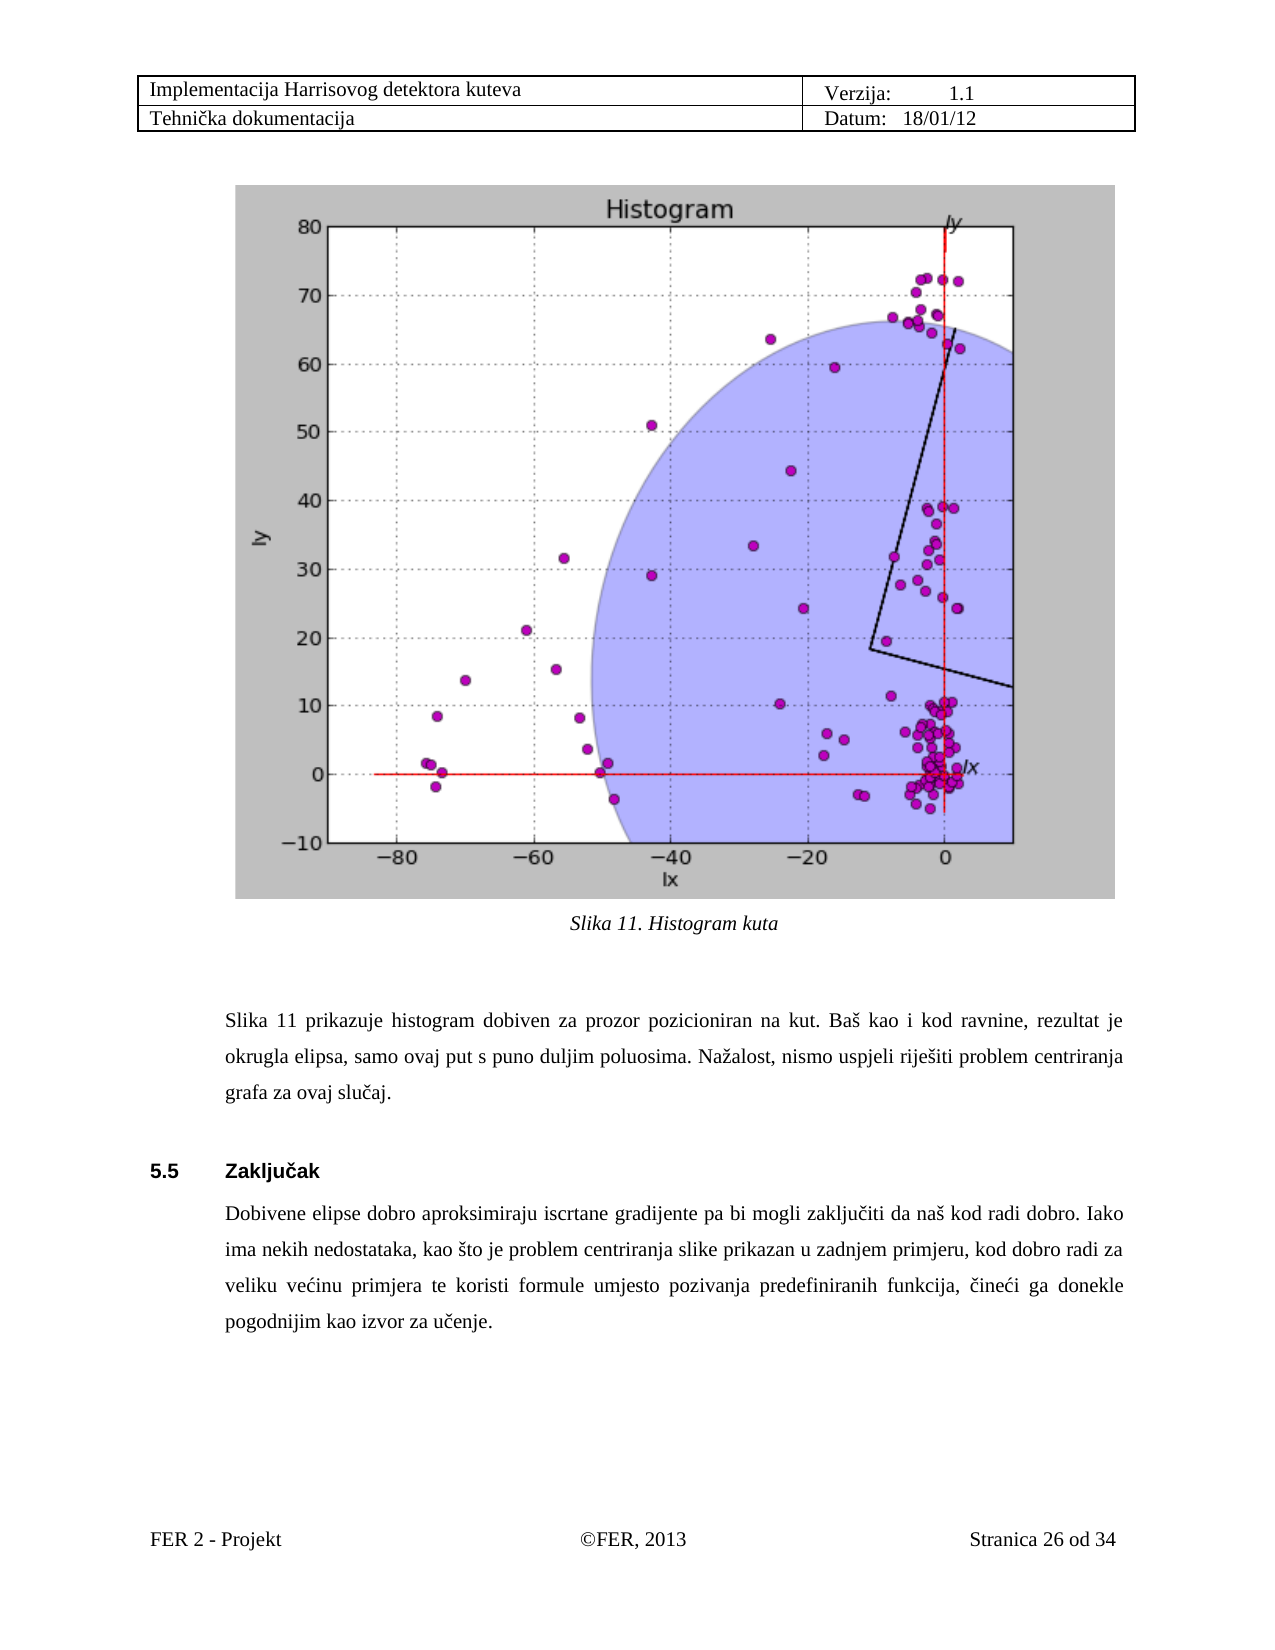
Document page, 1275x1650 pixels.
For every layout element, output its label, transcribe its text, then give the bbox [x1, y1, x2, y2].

subtitle Zaključak [150, 1159, 1125, 1183]
text Slika 11 prikazuje histogram dobiven za prozor pozicioniran na kut. Baš kao i kod ravnine, rezultat je okrugla elipsa, samo ovaj put s puno duljim poluosima. Nažalost, nismo uspjeli riješiti problem centriranja grafa za ovaj slučaj. [225, 1008, 1125, 1104]
text Slika 11. Histogram kuta [235, 899, 1115, 935]
picture [235, 185, 1115, 899]
text Dobivene elipse dobro aproksimiraju iscrtane gradijente pa bi mogli zaključiti da naš kod radi dobro. Iako ima nekih nedostataka, kao što je problem centriranja slike prikazan u zadnjem primjeru, kod dobro radi za veliku većinu primjera te koristi formule umjesto pozivanja predefiniranih funkcija, čineći ga donekle pogodnijim kao izvor za učenje. [225, 1201, 1125, 1333]
